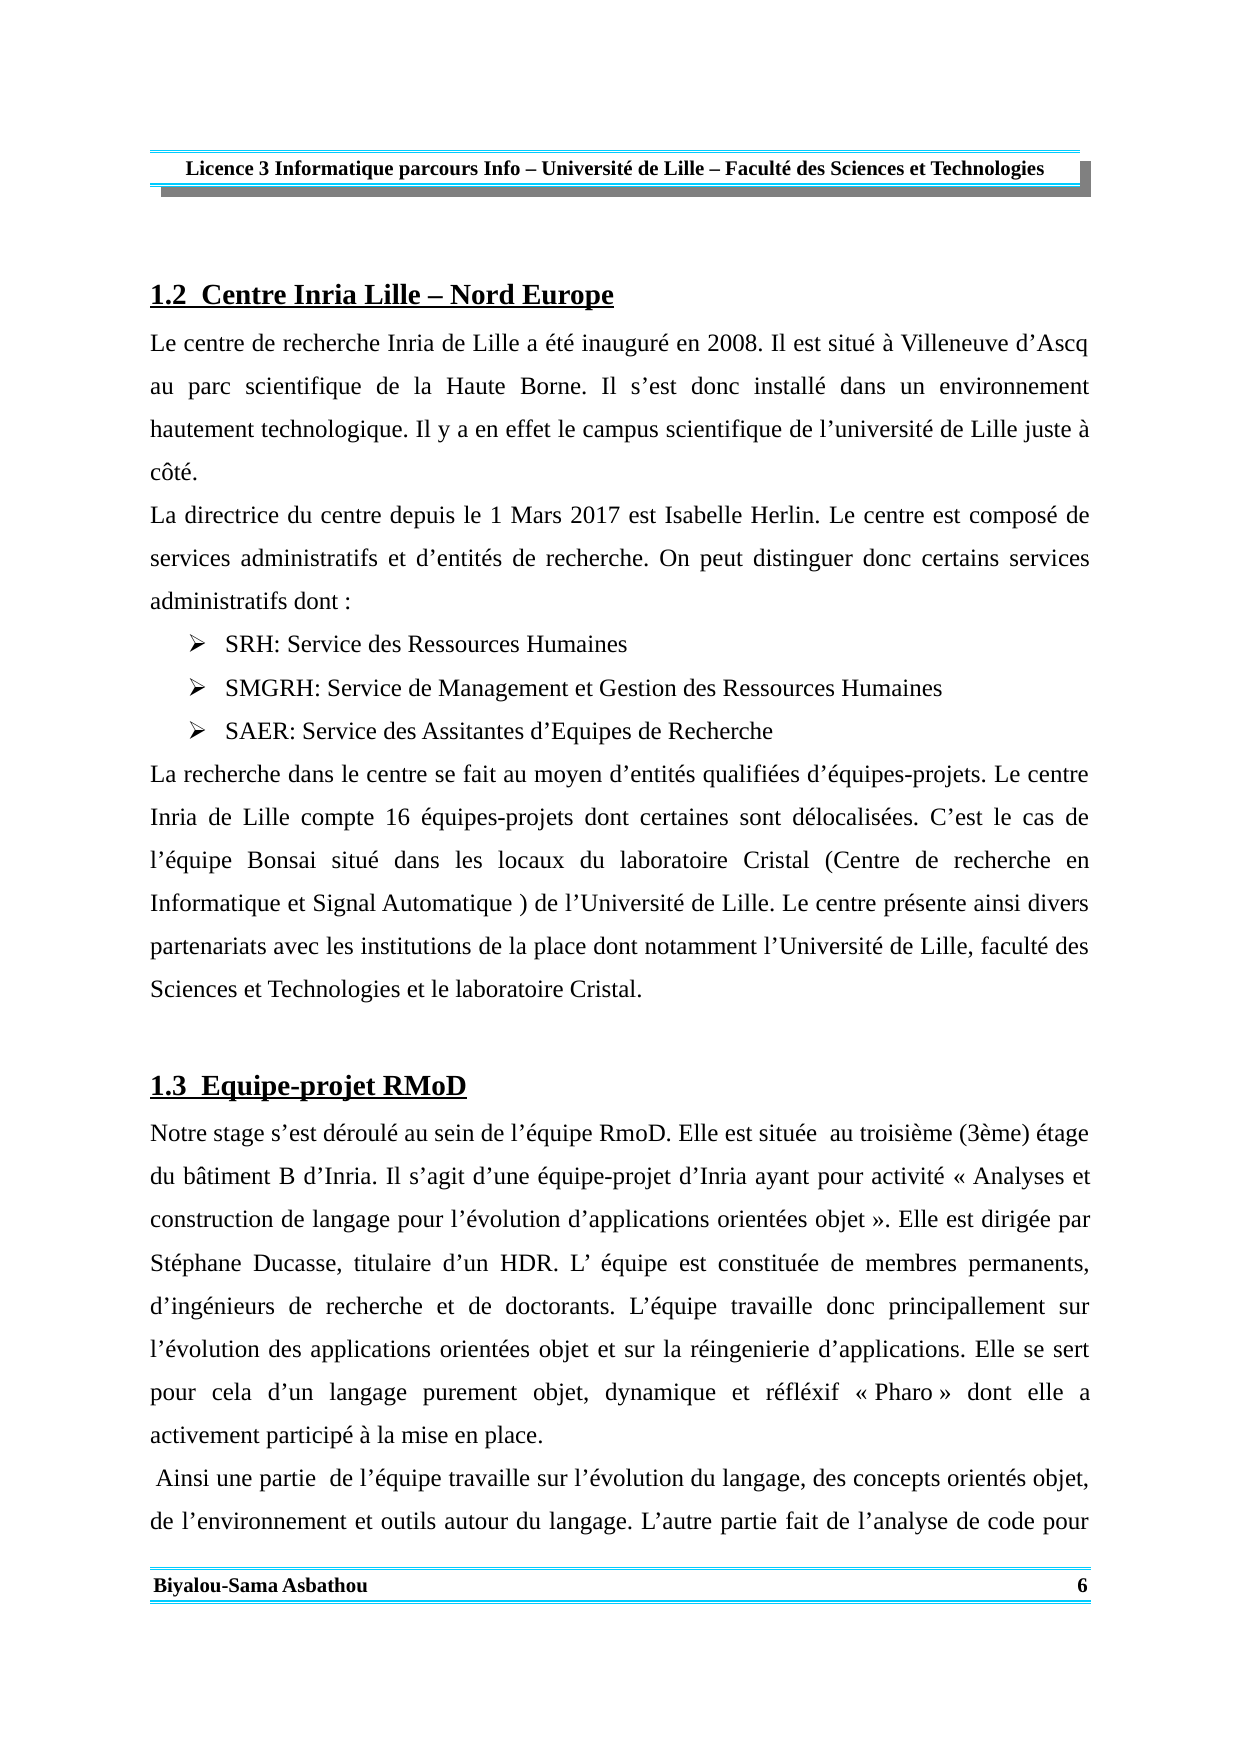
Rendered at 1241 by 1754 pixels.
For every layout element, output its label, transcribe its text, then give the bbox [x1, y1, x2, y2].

text 1.3 Equipe-projet RMoD [150, 1068, 1091, 1102]
text Le centre de recherche Inria de Lille a été inauguré en 2008. Il est situé à Villeneuve d’Ascq au parc scientifique de la Haute Borne. Il s’est donc installé dans un environnement hautement technologique. Il y a en effet le campus scientifique de l’université de Lille juste à côté. [150, 328, 1091, 486]
text Notre stage s’est déroulé au sein de l’équipe RmoD. Elle est située au troisième (3ème) étage du bâtiment B d’Inria. Il s’agit d’une équipe-projet d’Inria ayant pour activité « Analyses et construction de langage pour l’évolution d’applications orientées objet ». Elle est dirigée par Stéphane Ducasse, titulaire d’un HDR. L’ équipe est constituée de membres permanents, d’ingénieurs de recherche et de doctorants. L’équipe travaille donc principallement sur l’évolution des applications orientées objet et sur la réingenierie d’applications. Elle se sert pour cela d’un langage purement objet, dynamique et réfléxif « Pharo » dont elle a activement participé à la mise en place. [150, 1118, 1091, 1449]
text 1.2 Centre Inria Lille – Nord Europe [150, 277, 1091, 311]
list SRH: Service des Ressources Humaines [187, 629, 1091, 658]
text La directrice du centre depuis le 1 Mars 2017 est Isabelle Herlin. Le centre est composé de services administratifs et d’entités de recherche. On peut distinguer donc certains services administratifs dont : [150, 500, 1091, 615]
text La recherche dans le centre se fait au moyen d’entités qualifiées d’équipes-projets. Le centre Inria de Lille compte 16 équipes-projets dont certaines sont délocalisées. C’est le cas de l’équipe Bonsai situé dans les locaux du laboratoire Cristal (Centre de recherche en Informatique et Signal Automatique ) de l’Université de Lille. Le centre présente ainsi divers partenariats avec les institutions de la place dont notamment l’Université de Lille, faculté des Sciences et Technologies et le laboratoire Cristal. [150, 759, 1091, 1003]
list SAER: Service des Assitantes d’Equipes de Recherche [187, 716, 1091, 744]
list SMGRH: Service de Management et Gestion des Ressources Humaines [187, 673, 1091, 701]
text Ainsi une partie de l’équipe travaille sur l’évolution du langage, des concepts orientés objet, de l’environnement et outils autour du langage. L’autre partie fait de l’analyse de code pour [150, 1463, 1091, 1535]
